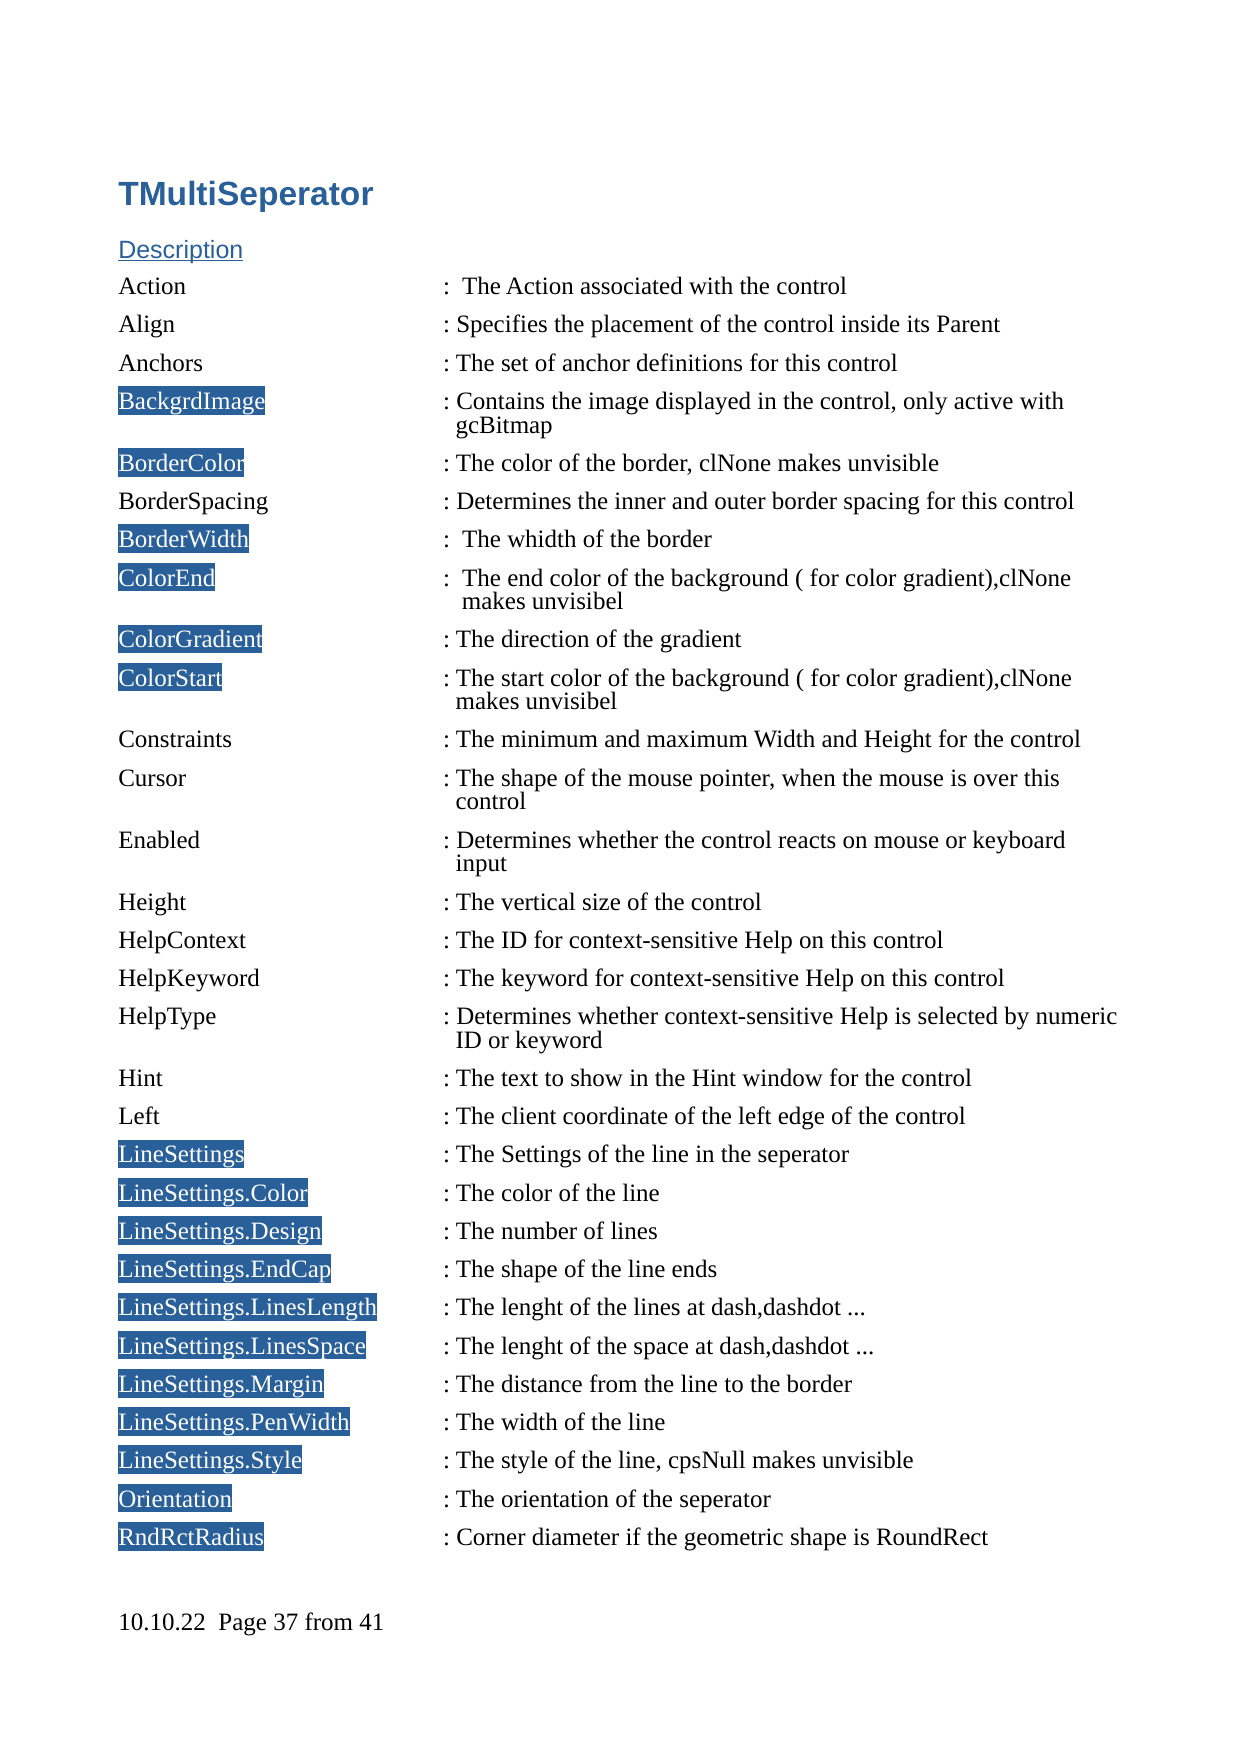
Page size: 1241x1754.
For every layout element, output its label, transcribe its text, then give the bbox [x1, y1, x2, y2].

text LineSettings.LinesLength : The lenght of the lines at dash,dashdot ... [118, 1297, 1122, 1321]
subtitle TMultiSeperator [118, 177, 1122, 213]
text HelpType : Determines whether context-sensitive Help is selected by numeric ID or keyword [118, 1006, 1122, 1053]
text Align : Specifies the placement of the control inside its Parent [118, 314, 1122, 338]
text Left : The client coordinate of the left edge of the control [118, 1106, 1122, 1129]
text Orientation : The orientation of the seperator [118, 1488, 1122, 1512]
text ColorGradient : The direction of the gradient [118, 629, 1122, 653]
text Height : The vertical size of the control [118, 891, 1122, 915]
text HelpContext : The ID for context-sensitive Help on this control [118, 929, 1122, 953]
text BorderColor : The color of the border, clNone makes unvisible [118, 452, 1122, 476]
subtitle Description [118, 240, 1122, 263]
text BackgrdImage : Contains the image displayed in the control, only active with gcBitmap [118, 391, 1122, 438]
text LineSettings.PenWidth : The width of the line [118, 1412, 1122, 1435]
text ColorStart : The start color of the background ( for color gradient),clNone makes unvisibel [118, 667, 1122, 714]
text BorderWidth : The whidth of the border [118, 529, 1122, 552]
text LineSettings.EndCap : The shape of the line ends [118, 1259, 1122, 1282]
text Action : The Action associated with the control [118, 276, 1122, 299]
text LineSettings.Design : The number of lines [118, 1221, 1122, 1244]
text ColorEnd : The end color of the background ( for color gradient),clNone makes unvisibel [118, 567, 1122, 614]
text Cursor : The shape of the mouse pointer, when the mouse is over this control [118, 767, 1122, 814]
text LineSettings.LinesSpace : The lenght of the space at dash,dashdot ... [118, 1335, 1122, 1359]
text LineSettings.Style : The style of the line, cpsNull makes unvisible [118, 1450, 1122, 1473]
text Constraints : The minimum and maximum Width and Height for the control [118, 729, 1122, 753]
text LineSettings.Margin : The distance from the line to the border [118, 1373, 1122, 1397]
text Hint : The text to show in the Hint window for the control [118, 1068, 1122, 1091]
text BorderSpacing : Determines the inner and outer border spacing for this control [118, 491, 1122, 514]
text Enabled : Determines whether the control reacts on mouse or keyboard input [118, 829, 1122, 876]
text LineSettings.Color : The color of the line [118, 1182, 1122, 1206]
text Anchors : The set of anchor definitions for this control [118, 352, 1122, 376]
text LineSettings : The Settings of the line in the seperator [118, 1144, 1122, 1168]
text RndRctRadius : Corner diameter if the geometric shape is RoundRect [118, 1526, 1122, 1550]
text HelpKeyword : The keyword for context-sensitive Help on this control [118, 967, 1122, 991]
